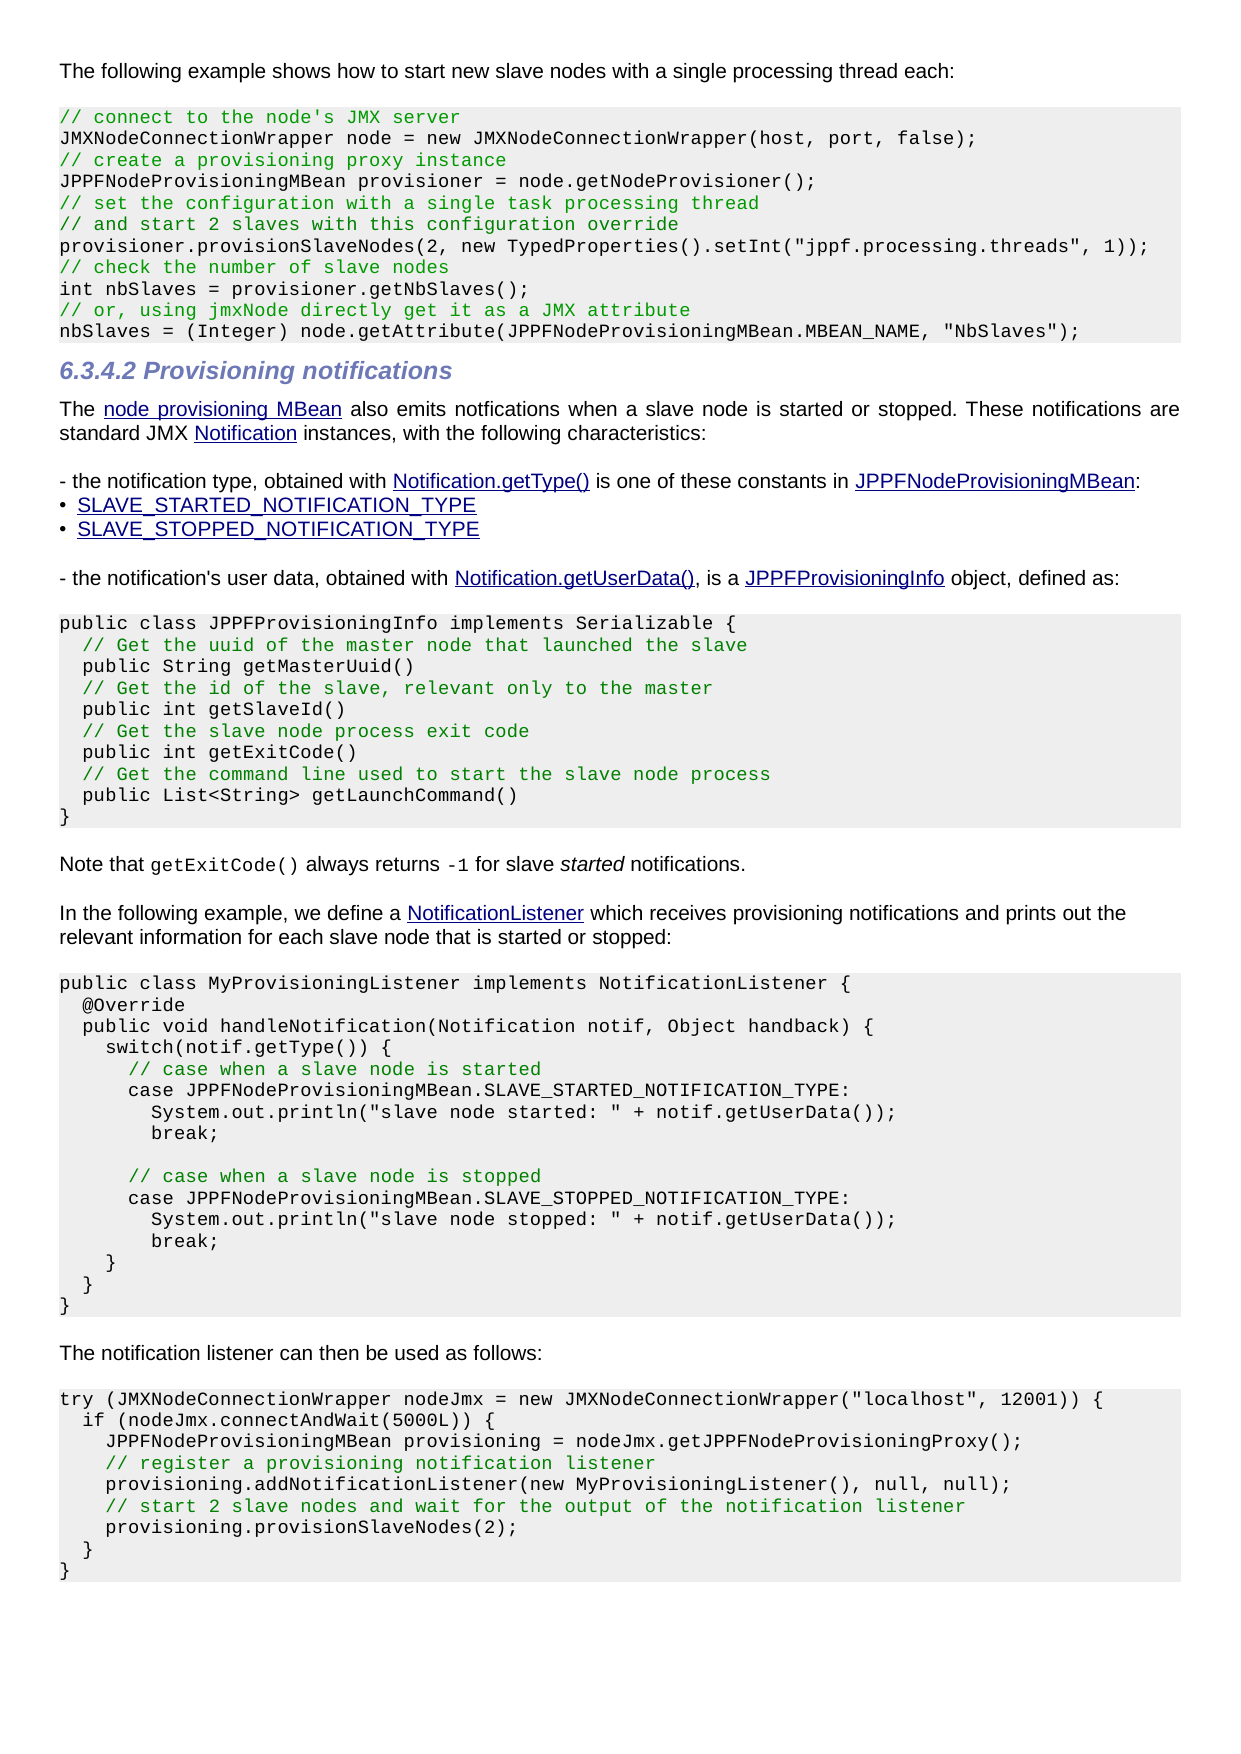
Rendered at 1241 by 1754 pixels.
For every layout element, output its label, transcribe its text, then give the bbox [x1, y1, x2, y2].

text provisioning.addNotificationListener(new MyProvisioningListener(), null, null); [59, 1475, 1181, 1496]
text The node provisioning MBean also emits notfications when a slave node is started or stopped. These notifications are standard JMX Notification instances, with the following characteristics: [59, 397, 1181, 445]
text The notification listener can then be used as follows: [59, 1341, 1181, 1365]
text if (nodeJmx.connectAndWait(5000L)) { [59, 1410, 1181, 1432]
text } [59, 807, 1181, 828]
text // set the configuration with a single task processing thread [59, 193, 1181, 214]
text public void handleNotification(Notification notif, Object handback) { [59, 1016, 1181, 1038]
text // Get the slave node process exit code [59, 721, 1181, 742]
text In the following example, we define a NotificationListener which receives provisioning notifications and prints out the relevant information for each slave node that is started or stopped: [59, 901, 1181, 949]
text nbSlaves = (Integer) node.getAttribute(JPPFNodeProvisioningMBean.MBEAN_NAME, "NbSlaves"); [59, 322, 1181, 343]
text public class JPPFProvisioningInfo implements Serializable { [59, 614, 1181, 635]
list SLAVE_STOPPED_NOTIFICATION_TYPE [59, 517, 1181, 541]
text provisioning.provisionSlaveNodes(2); [59, 1518, 1181, 1539]
subtitle Provisioning notifications [59, 356, 1181, 385]
text public String getMasterUuid() [59, 657, 1181, 678]
text The following example shows how to start new slave nodes with a single processing thread each: [59, 59, 1181, 83]
text } [59, 1561, 1181, 1582]
text // register a provisioning notification listener [59, 1453, 1181, 1475]
text // and start 2 slaves with this configuration override [59, 214, 1181, 236]
text // case when a slave node is started [59, 1059, 1181, 1081]
text } [59, 1274, 1181, 1295]
text public List<String> getLaunchCommand() [59, 785, 1181, 807]
text - the notification's user data, obtained with Notification.getUserData(), is a JPPFProvisioningInfo object, defined as: [59, 566, 1181, 589]
text int nbSlaves = provisioner.getNbSlaves(); [59, 279, 1181, 300]
text try (JMXNodeConnectionWrapper nodeJmx = new JMXNodeConnectionWrapper("localhost", 12001)) { [59, 1389, 1181, 1410]
text // Get the command line used to start the slave node process [59, 764, 1181, 785]
text // check the number of slave nodes [59, 257, 1181, 279]
text JPPFNodeProvisioningMBean provisioning = nodeJmx.getJPPFNodeProvisioningProxy(); [59, 1432, 1181, 1453]
text - the notification type, obtained with Notification.getType() is one of these constants in JPPFNodeProvisioningMBean: [59, 469, 1181, 493]
text break; [59, 1231, 1181, 1252]
text break; [59, 1124, 1181, 1145]
text System.out.println("slave node stopped: " + notif.getUserData()); [59, 1209, 1181, 1231]
text JPPFNodeProvisioningMBean provisioner = node.getNodeProvisioner(); [59, 172, 1181, 193]
text // case when a slave node is stopped [59, 1167, 1181, 1188]
text case JPPFNodeProvisioningMBean.SLAVE_STARTED_NOTIFICATION_TYPE: [59, 1081, 1181, 1102]
text // connect to the node's JMX server [59, 107, 1181, 129]
text public int getSlaveId() [59, 699, 1181, 721]
text @Override [59, 995, 1181, 1016]
text System.out.println("slave node started: " + notif.getUserData()); [59, 1102, 1181, 1124]
list SLAVE_STARTED_NOTIFICATION_TYPE [59, 493, 1181, 517]
text // create a provisioning proxy instance [59, 150, 1181, 172]
text Note that getExitCode() always returns -1 for slave started notifications. [59, 852, 1181, 877]
text // Get the uuid of the master node that launched the slave [59, 635, 1181, 657]
text // Get the id of the slave, relevant only to the master [59, 678, 1181, 699]
text provisioner.provisionSlaveNodes(2, new TypedProperties().setInt("jppf.processing.threads", 1)); [59, 236, 1181, 257]
text } [59, 1295, 1181, 1317]
text } [59, 1252, 1181, 1274]
text switch(notif.getType()) { [59, 1038, 1181, 1059]
text public class MyProvisioningListener implements NotificationListener { [59, 973, 1181, 995]
text // or, using jmxNode directly get it as a JMX attribute [59, 300, 1181, 322]
text public int getExitCode() [59, 742, 1181, 764]
text // start 2 slave nodes and wait for the output of the notification listener [59, 1496, 1181, 1518]
text JMXNodeConnectionWrapper node = new JMXNodeConnectionWrapper(host, port, false); [59, 129, 1181, 150]
text } [59, 1539, 1181, 1561]
text case JPPFNodeProvisioningMBean.SLAVE_STOPPED_NOTIFICATION_TYPE: [59, 1188, 1181, 1209]
